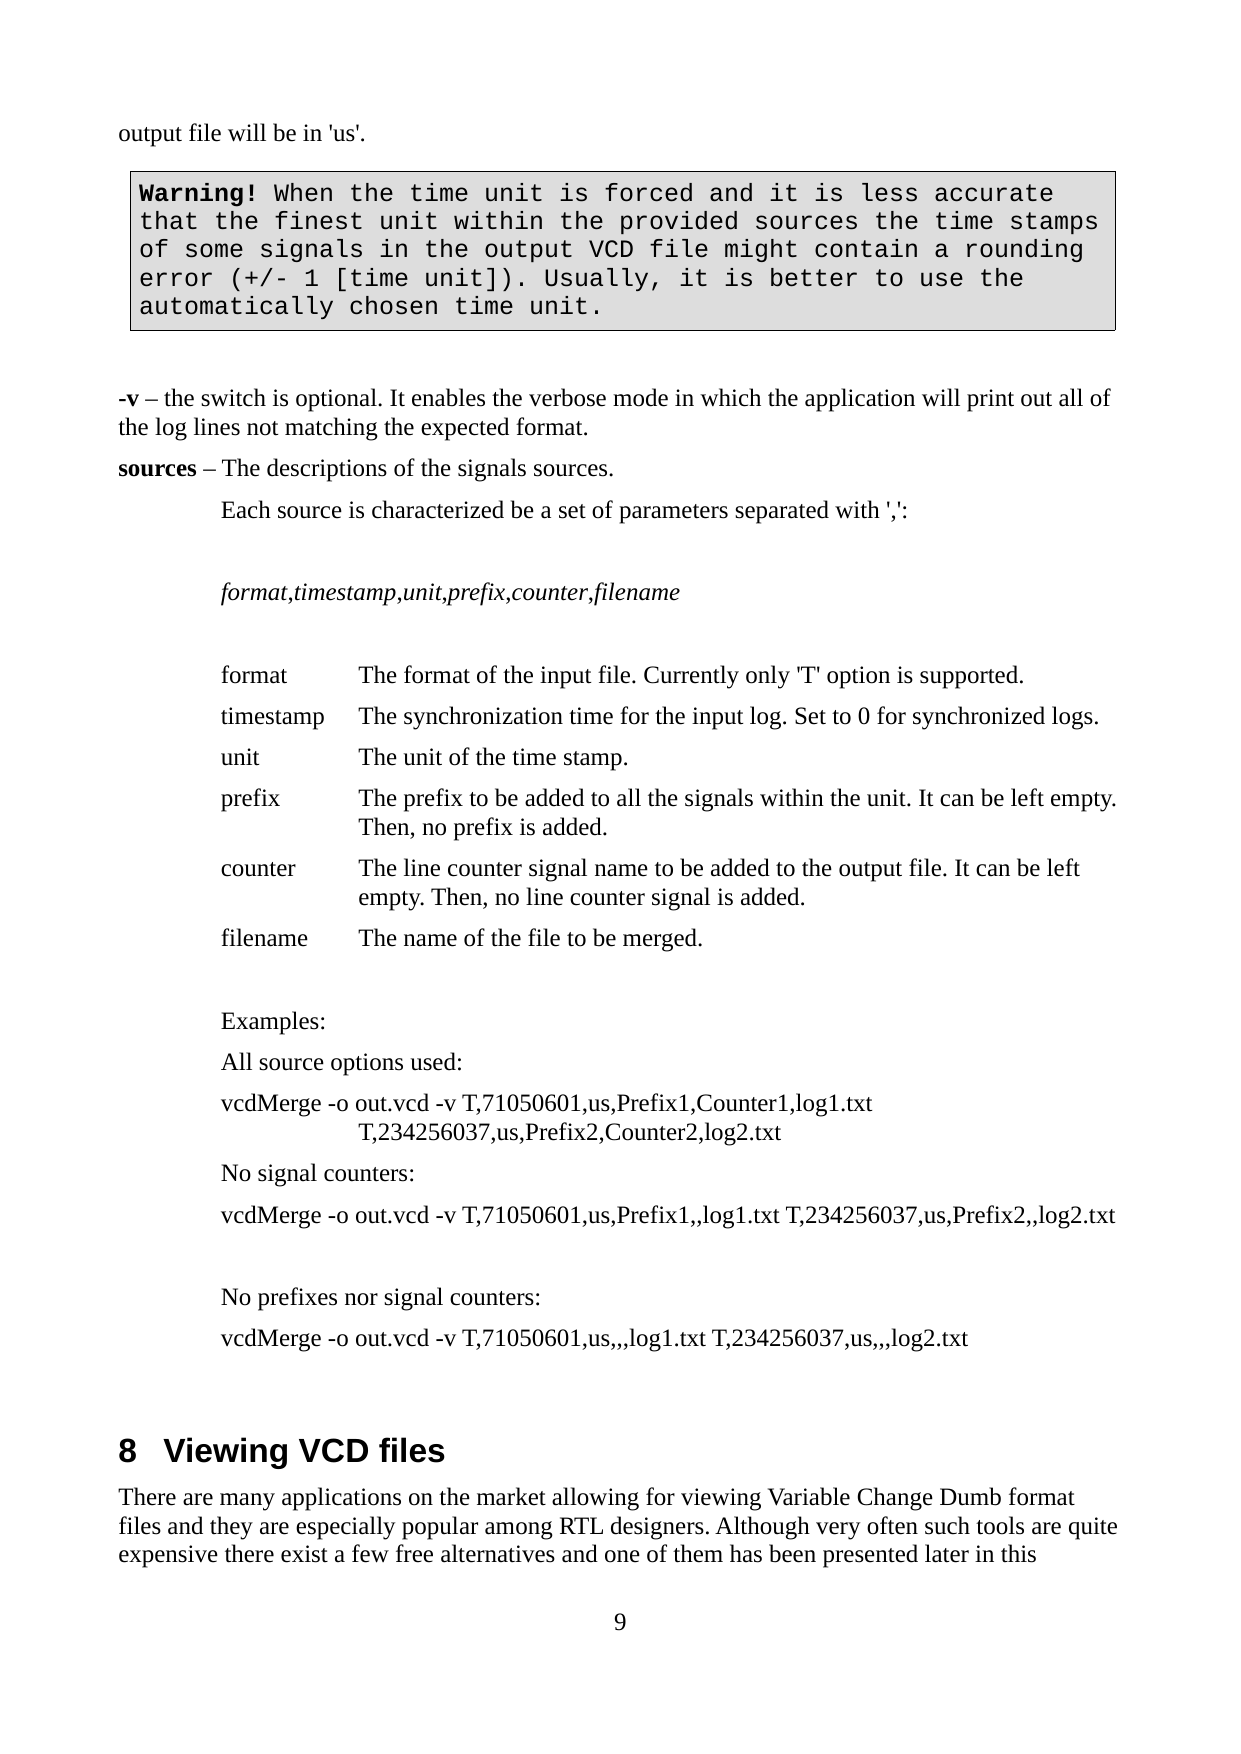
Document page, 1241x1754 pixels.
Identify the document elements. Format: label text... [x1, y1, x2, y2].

text output file will be in 'us'. [118, 118, 1122, 147]
text vcdMerge -o out.vcd -v T,71050601,us,Prefix1,,log1.txt T,234256037,us,Prefix2,,log2.txt [221, 1200, 1122, 1228]
text filename The name of the file to be merged. [221, 923, 1122, 952]
text -v – the switch is optional. It enables the verbose mode in which the application will print out all of the log lines not matching the expected format. [118, 383, 1122, 441]
text vcdMerge -o out.vcd -v T,71050601,us,Prefix1,Counter1,log1.txt T,234256037,us,Prefix2,Counter2,log2.txt [221, 1088, 1122, 1146]
text format,timestamp,unit,prefix,counter,filename [221, 577, 1122, 606]
text sources – The descriptions of the signals sources. [118, 453, 1122, 482]
text Examples: [221, 1006, 1122, 1035]
subtitle Viewing VCD files [118, 1431, 1122, 1469]
text vcdMerge -o out.vcd -v T,71050601,us,,,log1.txt T,234256037,us,,,log2.txt [221, 1323, 1122, 1352]
text All source options used: [221, 1047, 1122, 1076]
text counter The line counter signal name to be added to the output file. It can be left empty. Then, no line counter signal is added. [221, 853, 1122, 911]
text prefix The prefix to be added to all the signals within the unit. It can be left empty. Then, no prefix is added. [221, 783, 1122, 841]
text There are many applications on the market allowing for viewing Variable Change Dumb format files and they are especially popular among RTL designers. Although very often such tools are quite expensive there exist a few free alternatives and one of them has been presented later in this [118, 1482, 1122, 1568]
text No signal counters: [221, 1158, 1122, 1187]
text format The format of the input file. Currently only 'T' option is supported. [221, 660, 1122, 688]
text timestamp The synchronization time for the input log. Set to 0 for synchronized logs. [221, 701, 1122, 730]
text No prefixes nor signal counters: [221, 1282, 1122, 1311]
text Warning! When the time unit is forced and it is less accurate that the finest unit within the provided sources the time stamps of some signals in the output VCD file might contain a rounding error (+/- 1 [time unit]). Usually, it is better to use the automatically chosen time unit. [139, 180, 1106, 321]
text Each source is characterized be a set of parameters separated with ',': [221, 495, 1122, 523]
text unit The unit of the time stamp. [221, 742, 1122, 771]
